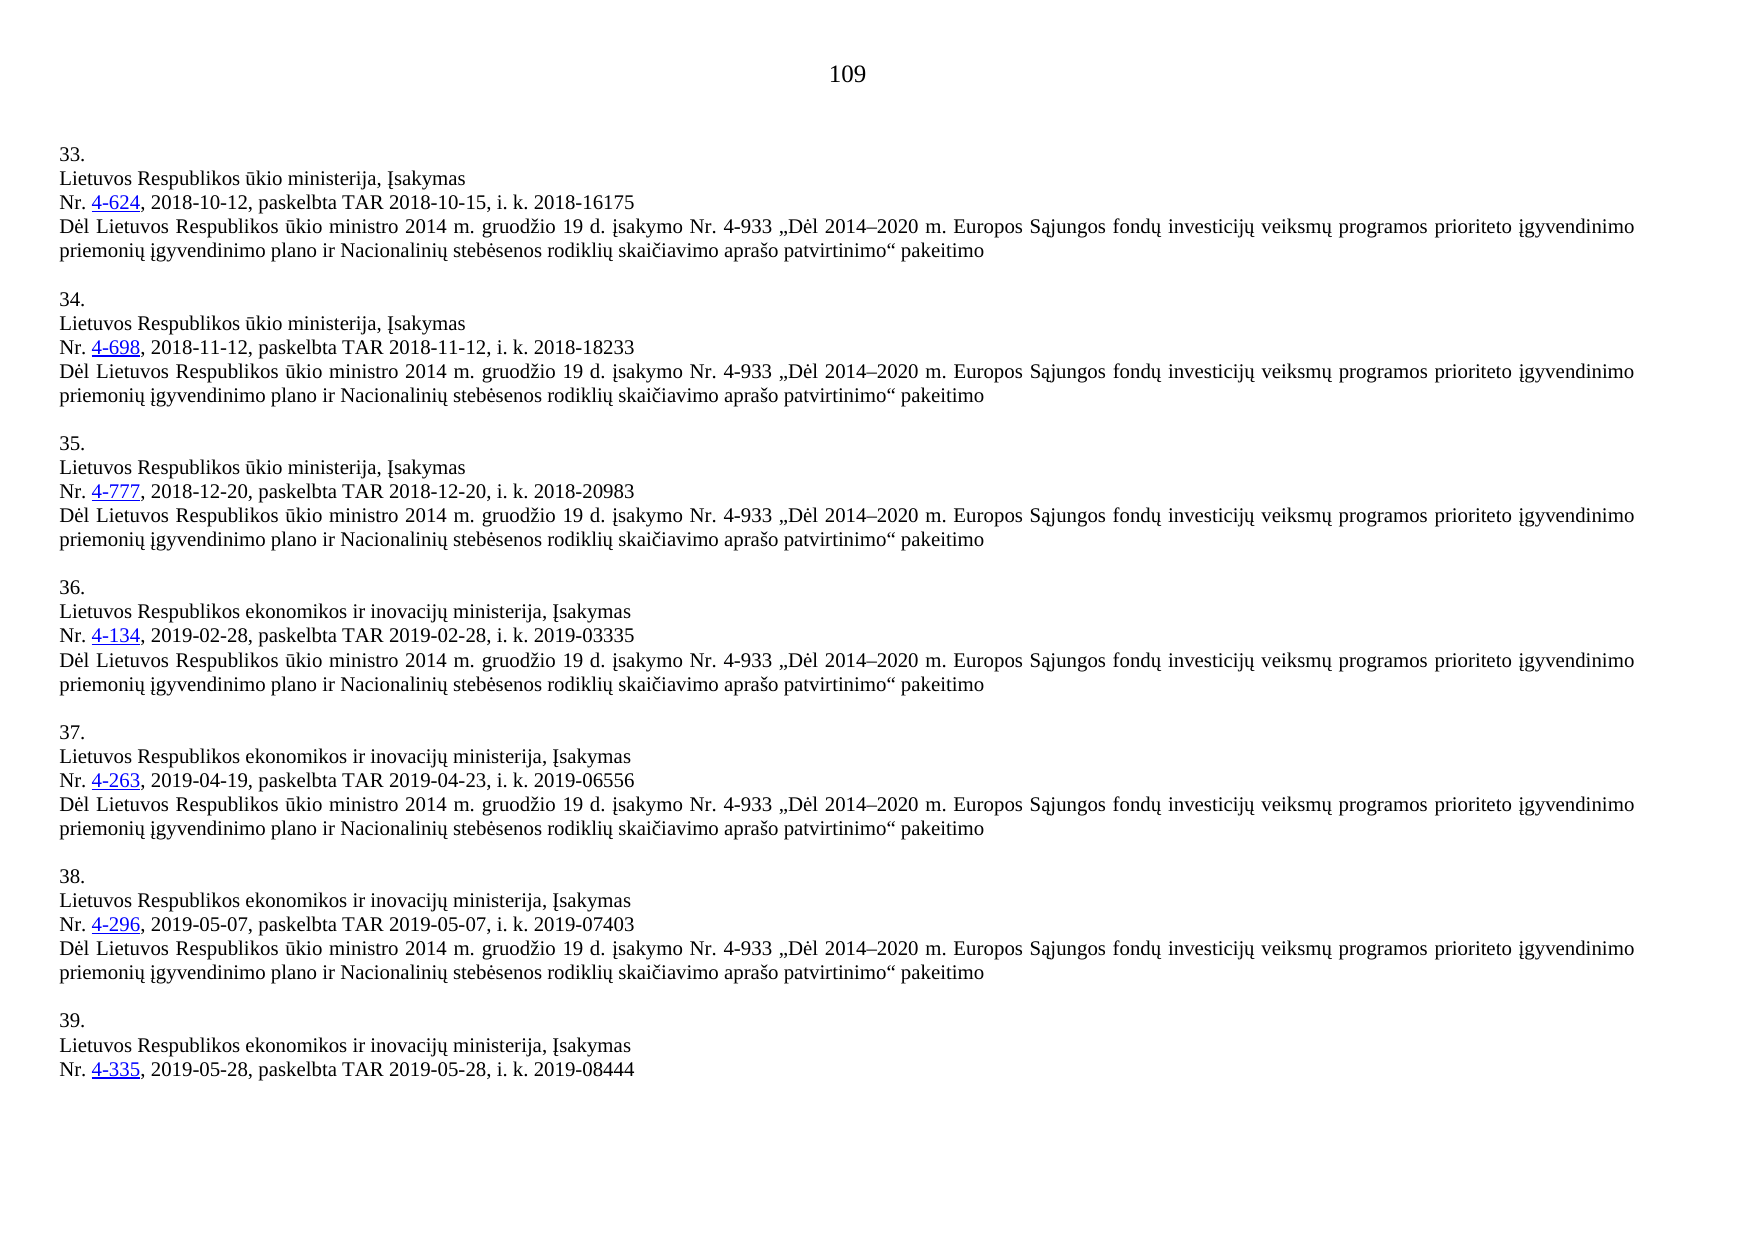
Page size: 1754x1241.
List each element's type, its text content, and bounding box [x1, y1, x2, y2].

text Nr. 4-134, 2019-02-28, paskelbta TAR 2019-02-28, i. k. 2019-03335 [59, 623, 1636, 647]
text Nr. 4-335, 2019-05-28, paskelbta TAR 2019-05-28, i. k. 2019-08444 [59, 1057, 1636, 1081]
text Lietuvos Respublikos ūkio ministerija, Įsakymas [59, 455, 1636, 479]
text Dėl Lietuvos Respublikos ūkio ministro 2014 m. gruodžio 19 d. įsakymo Nr. 4-933 „Dėl 2014–2020 m. Europos Sąjungos fondų investicijų veiksmų programos prioriteto įgyvendinimo priemonių įgyvendinimo plano ir Nacionalinių stebėsenos rodiklių skaičiavimo aprašo patvirtinimo“ pakeitimo [59, 503, 1636, 551]
text Lietuvos Respublikos ekonomikos ir inovacijų ministerija, Įsakymas [59, 1032, 1636, 1057]
text Dėl Lietuvos Respublikos ūkio ministro 2014 m. gruodžio 19 d. įsakymo Nr. 4-933 „Dėl 2014–2020 m. Europos Sąjungos fondų investicijų veiksmų programos prioriteto įgyvendinimo priemonių įgyvendinimo plano ir Nacionalinių stebėsenos rodiklių skaičiavimo aprašo patvirtinimo“ pakeitimo [59, 647, 1636, 696]
text 39. [59, 1008, 1636, 1032]
text Lietuvos Respublikos ekonomikos ir inovacijų ministerija, Įsakymas [59, 888, 1636, 912]
text Dėl Lietuvos Respublikos ūkio ministro 2014 m. gruodžio 19 d. įsakymo Nr. 4-933 „Dėl 2014–2020 m. Europos Sąjungos fondų investicijų veiksmų programos prioriteto įgyvendinimo priemonių įgyvendinimo plano ir Nacionalinių stebėsenos rodiklių skaičiavimo aprašo patvirtinimo“ pakeitimo [59, 214, 1636, 262]
text Dėl Lietuvos Respublikos ūkio ministro 2014 m. gruodžio 19 d. įsakymo Nr. 4-933 „Dėl 2014–2020 m. Europos Sąjungos fondų investicijų veiksmų programos prioriteto įgyvendinimo priemonių įgyvendinimo plano ir Nacionalinių stebėsenos rodiklių skaičiavimo aprašo patvirtinimo“ pakeitimo [59, 936, 1636, 984]
text 36. [59, 575, 1636, 599]
text Dėl Lietuvos Respublikos ūkio ministro 2014 m. gruodžio 19 d. įsakymo Nr. 4-933 „Dėl 2014–2020 m. Europos Sąjungos fondų investicijų veiksmų programos prioriteto įgyvendinimo priemonių įgyvendinimo plano ir Nacionalinių stebėsenos rodiklių skaičiavimo aprašo patvirtinimo“ pakeitimo [59, 359, 1636, 407]
text Lietuvos Respublikos ekonomikos ir inovacijų ministerija, Įsakymas [59, 599, 1636, 623]
text Dėl Lietuvos Respublikos ūkio ministro 2014 m. gruodžio 19 d. įsakymo Nr. 4-933 „Dėl 2014–2020 m. Europos Sąjungos fondų investicijų veiksmų programos prioriteto įgyvendinimo priemonių įgyvendinimo plano ir Nacionalinių stebėsenos rodiklių skaičiavimo aprašo patvirtinimo“ pakeitimo [59, 792, 1636, 840]
text 37. [59, 720, 1636, 744]
text Lietuvos Respublikos ūkio ministerija, Įsakymas [59, 166, 1636, 190]
text 35. [59, 431, 1636, 455]
text Nr. 4-296, 2019-05-07, paskelbta TAR 2019-05-07, i. k. 2019-07403 [59, 912, 1636, 936]
text 33. [59, 142, 1636, 166]
text Lietuvos Respublikos ūkio ministerija, Įsakymas [59, 311, 1636, 335]
text Nr. 4-263, 2019-04-19, paskelbta TAR 2019-04-23, i. k. 2019-06556 [59, 768, 1636, 792]
text 38. [59, 864, 1636, 888]
text 34. [59, 287, 1636, 311]
text Nr. 4-777, 2018-12-20, paskelbta TAR 2018-12-20, i. k. 2018-20983 [59, 479, 1636, 503]
text Nr. 4-624, 2018-10-12, paskelbta TAR 2018-10-15, i. k. 2018-16175 [59, 190, 1636, 214]
text Lietuvos Respublikos ekonomikos ir inovacijų ministerija, Įsakymas [59, 744, 1636, 768]
text Nr. 4-698, 2018-11-12, paskelbta TAR 2018-11-12, i. k. 2018-18233 [59, 335, 1636, 359]
